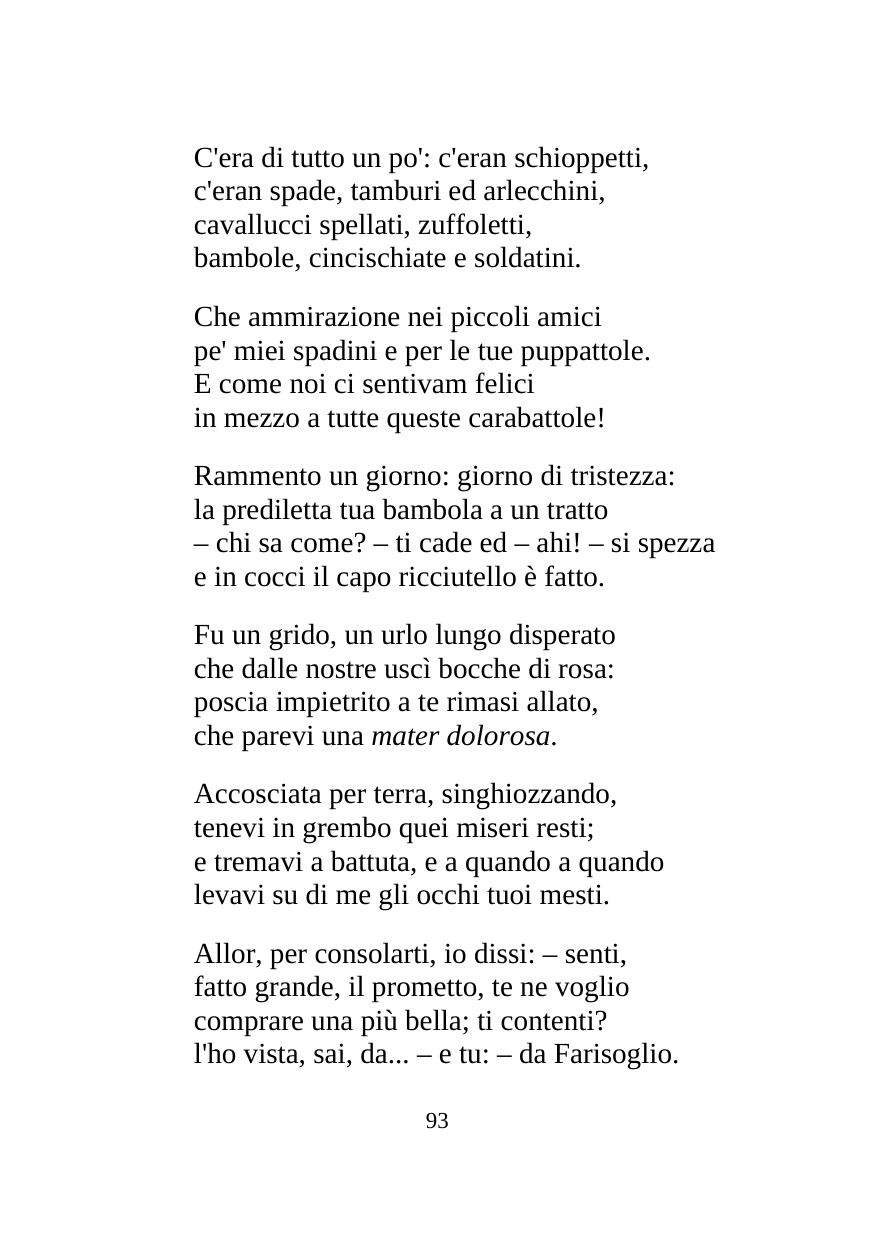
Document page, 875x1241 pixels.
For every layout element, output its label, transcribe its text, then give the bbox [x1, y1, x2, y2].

text Che ammirazione nei piccoli amici pe' miei spadini e per le tue puppattole. E come noi ci sentivam felici in mezzo a tutte queste carabattole! [194, 299, 768, 433]
text Allor, per consolarti, io dissi: – senti, fatto grande, il prometto, te ne voglio comprare una più bella; ti contenti? l'ho vista, sai, da... – e tu: – da Farisoglio. [194, 936, 768, 1070]
text Rammento un giorno: giorno di tristezza: la prediletta tua bambola a un tratto – chi sa come? – ti cade ed – ahi! – si spezza e in cocci il capo ricciutello è fatto. [194, 458, 768, 592]
text Fu un grido, un urlo lungo disperato che dalle nostre uscì bocche di rosa: poscia impietrito a te rimasi allato, che parevi una mater dolorosa. [194, 617, 768, 752]
text Accosciata per terra, singhiozzando, tenevi in grembo quei miseri resti; e tremavi a battuta, e a quando a quando levavi su di me gli occhi tuoi mesti. [194, 777, 768, 911]
text C'era di tutto un po': c'eran schioppetti, c'eran spade, tamburi ed arlecchini, cavallucci spellati, zuffoletti, bambole, cincischiate e soldatini. [194, 140, 768, 274]
